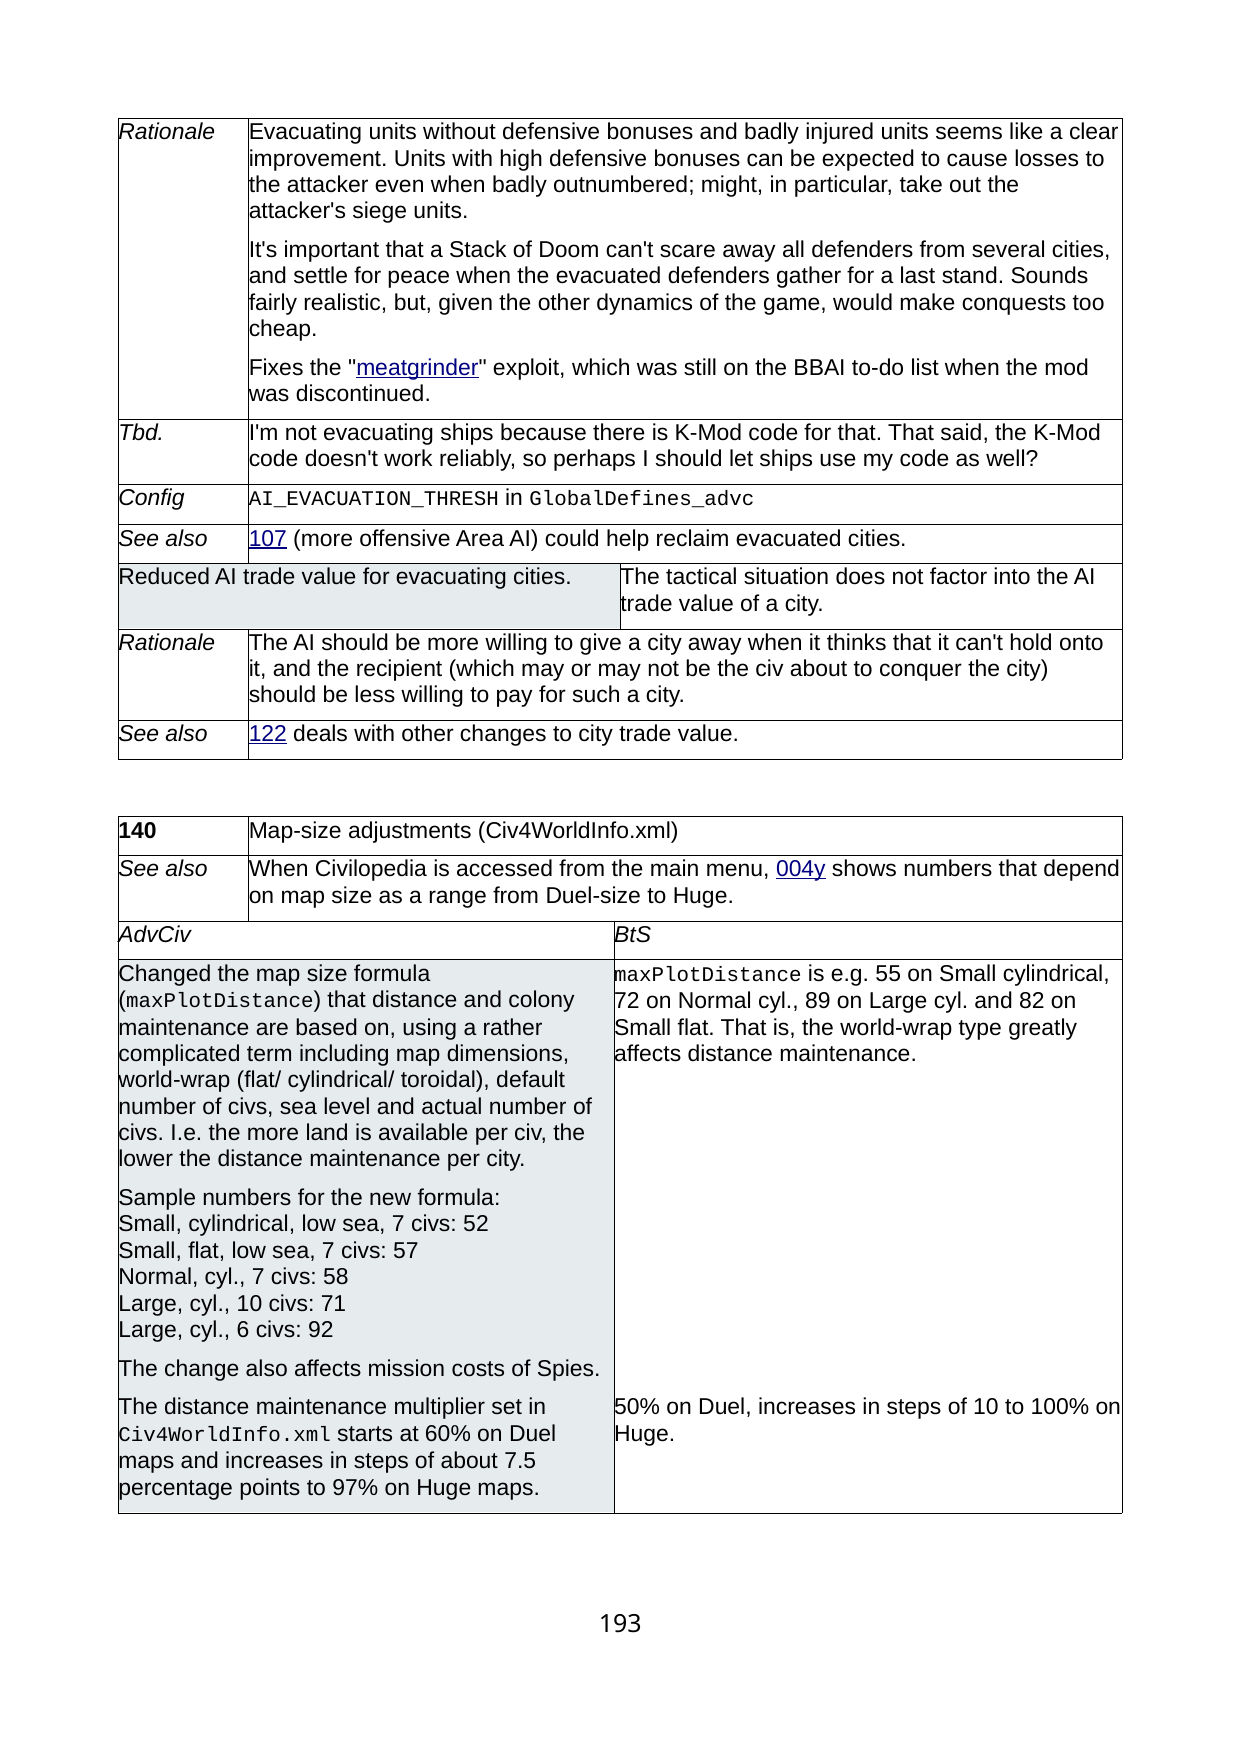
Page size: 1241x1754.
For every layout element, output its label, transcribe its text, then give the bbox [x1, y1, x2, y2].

table_cell Reduced AI trade value for evacuating cities. [119, 564, 620, 628]
table_cell maxPlotDistance is e.g. 55 on Small cylindrical, 72 on Normal cyl., 89 on Large cyl. and 82 on Small flat. That is, the world-wrap type greatly affects distance maintenance. 50% on Duel, increases in steps of 10 to 100% on Huge. [615, 960, 1122, 1512]
table_cell See also [119, 856, 248, 921]
table_header Map-size adjustments (Civ4WorldInfo.xml) [249, 817, 1122, 855]
table_cell AI_EVACUATION_THRESH in GlobalDefines_advc [249, 485, 1122, 524]
table_cell 122 deals with other changes to city trade value. [249, 721, 1122, 759]
table_cell Tbd. [119, 420, 248, 484]
table_cell 107 (more offensive Area AI) could help reclaim evacuated cities. [249, 525, 1122, 563]
table_cell See also [119, 525, 248, 563]
table_cell Rationale [119, 119, 248, 419]
table_cell AdvCiv [119, 922, 614, 959]
table_cell See also [119, 721, 248, 759]
table_cell I'm not evacuating ships because there is K-Mod code for that. That said, the K-Mod code doesn't work reliably, so perhaps I should let ships use my code as well? [249, 420, 1122, 484]
table_cell Evacuating units without defensive bonuses and badly injured units seems like a clear improvement. Units with high defensive bonuses can be expected to cause losses to the attacker even when badly outnumbered; might, in particular, take out the attacker's siege units. It's important that a Stack of Doom can't scare away all defenders from several cities, and settle for peace when the evacuated defenders gather for a last stand. Sounds fairly realistic, but, given the other dynamics of the game, would make conquests too cheap. Fixes the "meatgrinder" exploit, which was still on the BBAI to-do list when the mod was discontinued. [249, 119, 1122, 419]
table_cell The tactical situation does not factor into the AI trade value of a city. [621, 564, 1122, 628]
table_cell BtS [615, 922, 1122, 959]
table_cell Config [119, 485, 248, 524]
table_cell Changed the map size formula (maxPlotDistance) that distance and colony maintenance are based on, using a rather complicated term including map dimensions, world-wrap (flat/ cylindrical/ toroidal), default number of civs, sea level and actual number of civs. I.e. the more land is available per civ, the lower the distance maintenance per city. Sample numbers for the new formula: Small, cylindrical, low sea, 7 civs: 52 Small, flat, low sea, 7 civs: 57 Normal, cyl., 7 civs: 58 Large, cyl., 10 civs: 71 Large, cyl., 6 civs: 92 The change also affects mission costs of Spies. The distance maintenance multiplier set in Civ4WorldInfo.xml starts at 60% on Duel maps and increases in steps of about 7.5 percentage points to 97% on Huge maps. [119, 960, 614, 1512]
table_header 140 [119, 817, 248, 855]
table_cell When Civilopedia is accessed from the main menu, 004y shows numbers that depend on map size as a range from Duel-size to Huge. [249, 856, 1122, 921]
table_cell Rationale [119, 630, 248, 720]
table_cell The AI should be more willing to give a city away when it thinks that it can't hold onto it, and the recipient (which may or may not be the civ about to conquer the city) should be less willing to pay for such a city. [249, 630, 1122, 720]
